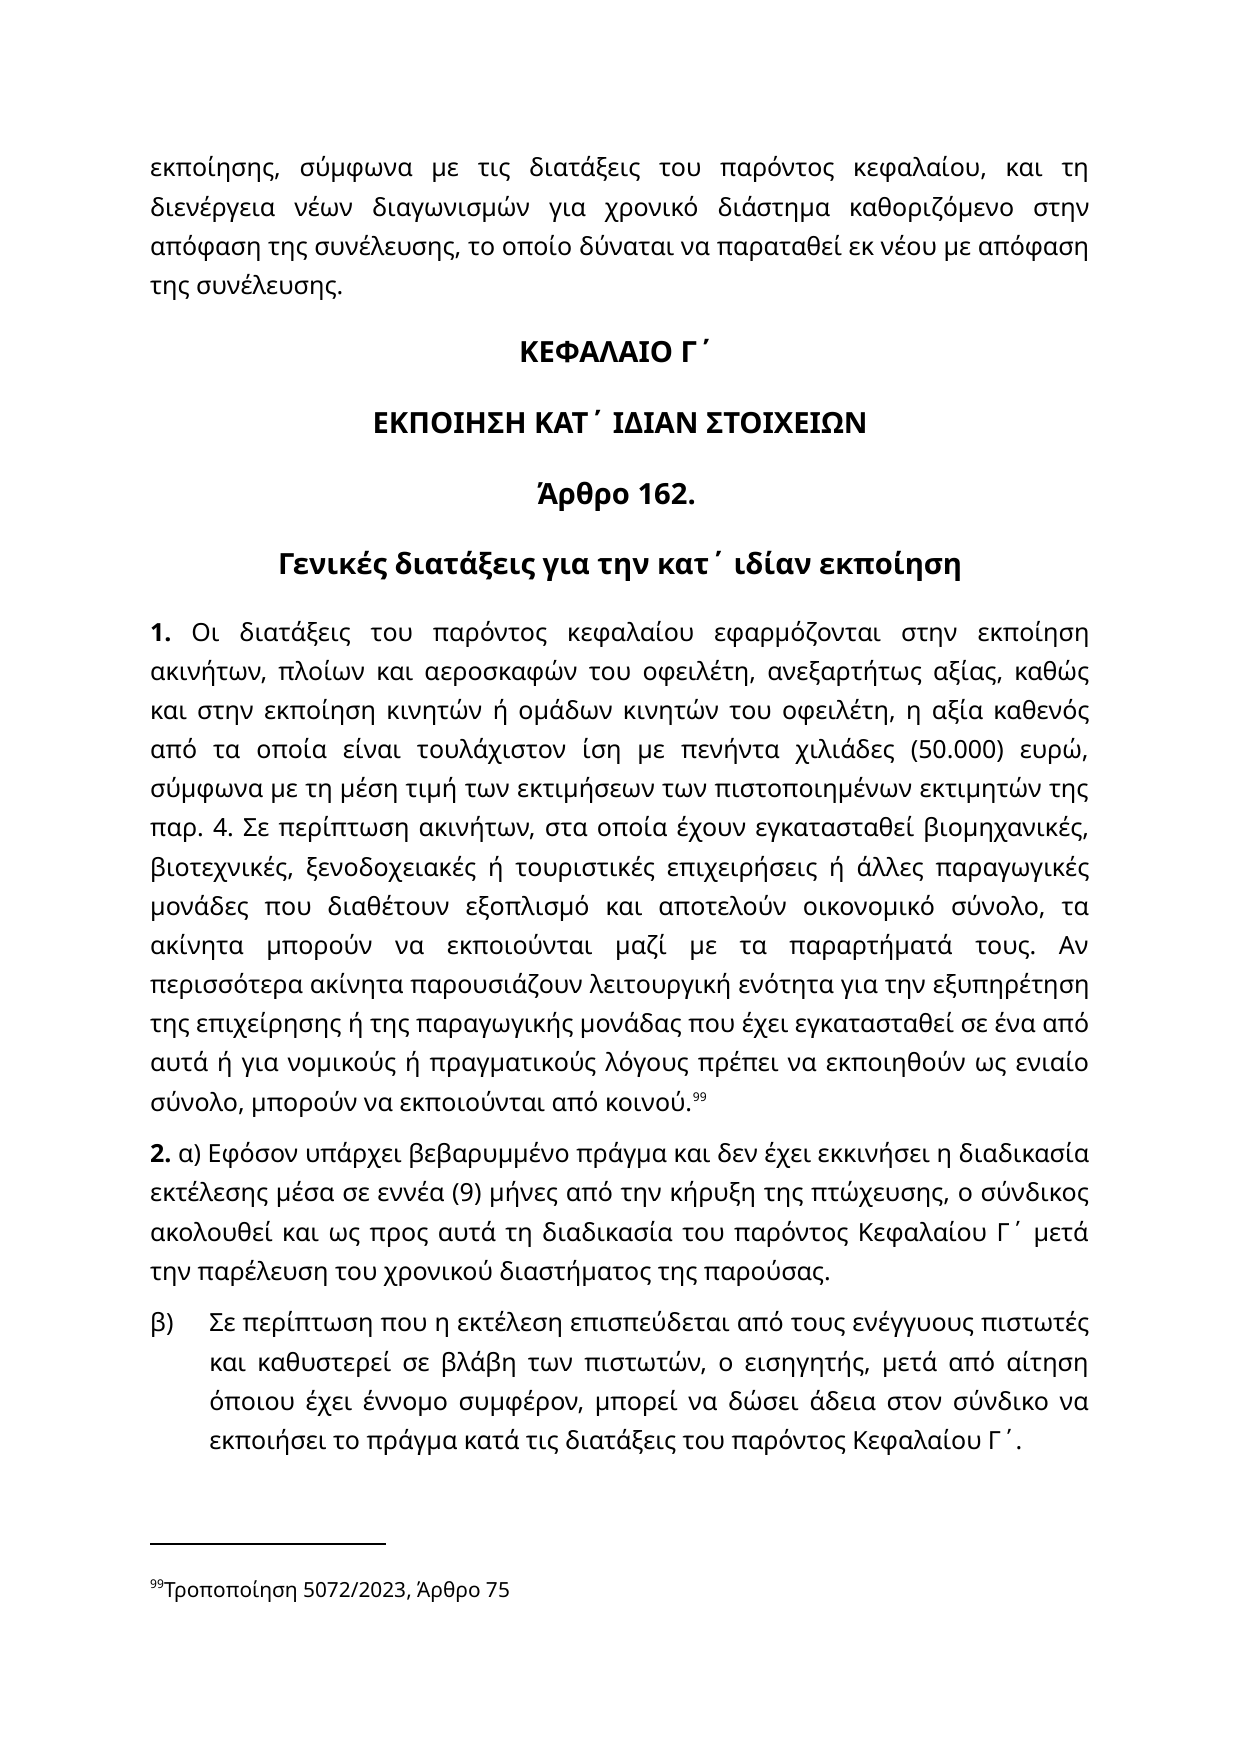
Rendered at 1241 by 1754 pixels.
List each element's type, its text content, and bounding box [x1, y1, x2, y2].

list β) Σε περίπτωση που η εκτέλεση επισπεύδεται από τους ενέγγυους πιστωτές και καθυστερεί σε βλάβη των πιστωτών, ο εισηγητής, μετά από αίτηση όποιου έχει έννομο συμφέρον, μπορεί να δώσει άδεια στον σύνδικο να εκποιήσει το πράγμα κατά τις διατάξεις του παρόντος Κεφαλαίου Γ΄. [150, 1305, 1090, 1457]
text Τροποποίηση 5072/2023, Άρθρο 75 [150, 1576, 1090, 1604]
text εκποίησης, σύμφωνα με τις διατάξεις του παρόντος κεφαλαίου, και τη διενέργεια νέων διαγωνισμών για χρονικό διάστημα καθοριζόμενο στην απόφαση της συνέλευσης, το οποίο δύναται να παραταθεί εκ νέου με απόφαση της συνέλευσης. [150, 150, 1090, 302]
text 2. α) Εφόσον υπάρχει βεβαρυμμένο πράγμα και δεν έχει εκκινήσει η διαδικασία εκτέλεσης μέσα σε εννέα (9) μήνες από την κήρυξη της πτώχευσης, ο σύνδικος ακολουθεί και ως προς αυτά τη διαδικασία του παρόντος Κεφαλαίου Γ΄ μετά την παρέλευση του χρονικού διαστήματος της παρούσας. [150, 1136, 1090, 1287]
subtitle ΚΕΦΑΛΑΙΟ Γ΄ [150, 332, 1090, 371]
subtitle ΕΚΠΟΙΗΣΗ ΚΑΤ΄ ΙΔΙΑΝ ΣΤΟΙΧΕΙΩΝ [150, 402, 1090, 442]
subtitle Άρθρο 162. [150, 473, 1090, 513]
text 1. Οι διατάξεις του παρόντος κεφαλαίου εφαρμόζονται στην εκποίηση ακινήτων, πλοίων και αεροσκαφών του οφειλέτη, ανεξαρτήτως αξίας, καθώς και στην εκποίηση κινητών ή ομάδων κινητών του οφειλέτη, η αξία καθενός από τα οποία είναι τουλάχιστον ίση με πενήντα χιλιάδες (50.000) ευρώ, σύμφωνα με τη μέση τιμή των εκτιμήσεων των πιστοποιημένων εκτιμητών της παρ. 4. Σε περίπτωση ακινήτων, στα οποία έχουν εγκατασταθεί βιομηχανικές, βιοτεχνικές, ξενοδοχειακές ή τουριστικές επιχειρήσεις ή άλλες παραγωγικές μονάδες που διαθέτουν εξοπλισμό και αποτελούν οικονομικό σύνολο, τα ακίνητα μπορούν να εκποιούνται μαζί με τα παραρτήματά τους. Αν περισσότερα ακίνητα παρουσιάζουν λειτουργική ενότητα για την εξυπηρέτηση της επιχείρησης ή της παραγωγικής μονάδας που έχει εγκατασταθεί σε ένα από αυτά ή για νομικούς ή πραγματικούς λόγους πρέπει να εκποιηθούν ως ενιαίο σύνολο, μπορούν να εκποιούνται από κοινού. [150, 614, 1090, 1118]
subtitle Γενικές διατάξεις για την κατ΄ ιδίαν εκποίηση [150, 543, 1090, 583]
